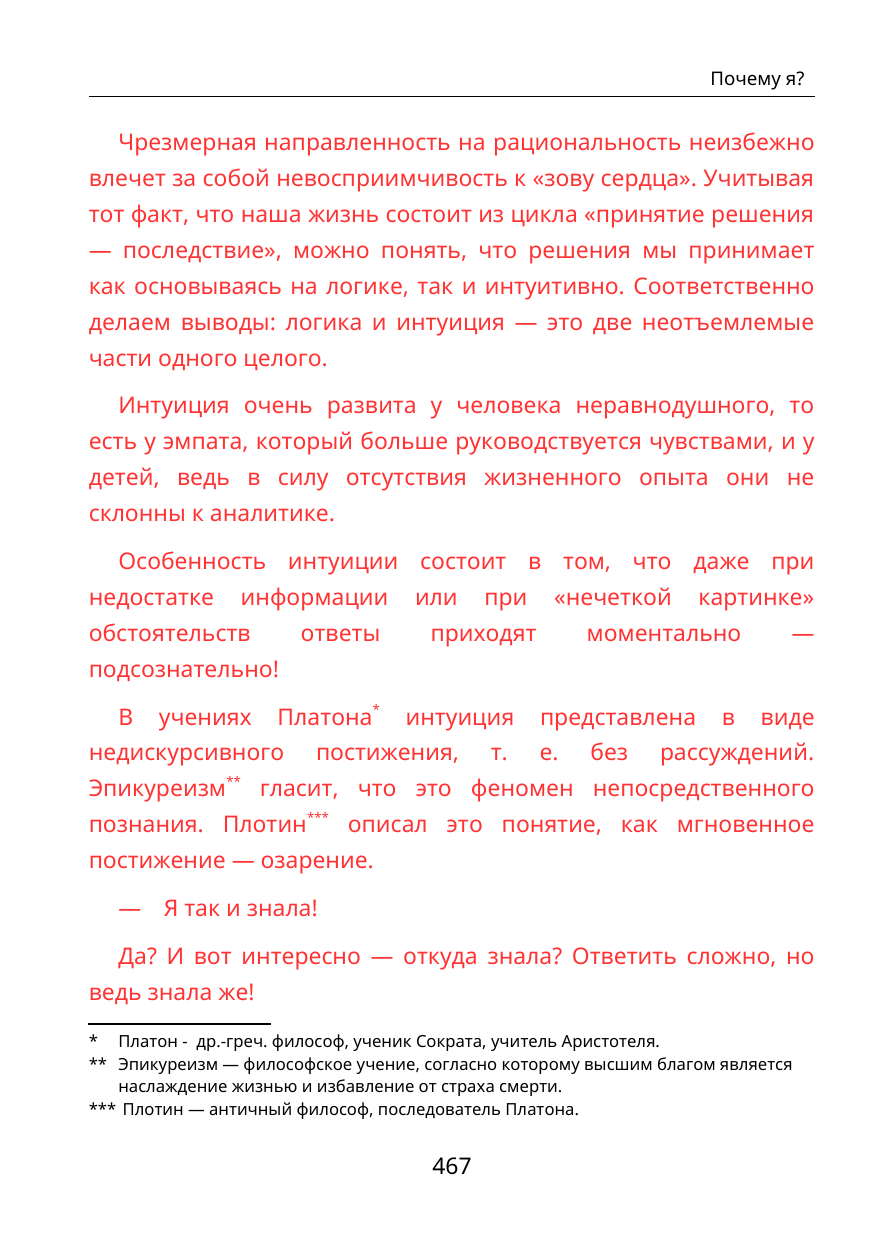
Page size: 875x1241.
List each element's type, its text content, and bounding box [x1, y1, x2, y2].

text Особенность интуиции состоит в том, что даже при недостатке информации или при «нечеткой картинке» обстоятельств ответы приходят моментально — подсознательно! [88, 545, 815, 684]
text В учениях Платона интуиция представлена в виде недискурсивного постижения, т. е. без рассуждений. Эпикуреизм гласит, что это феномен непосредственного познания. Плотин описал это понятие, как мгновенное постижение — озарение. [88, 700, 815, 875]
text Да? И вот интересно — откуда знала? Ответить сложно, но ведь знала же! [88, 939, 815, 1007]
text Чрезмерная направленность на рациональность неизбежно влечет за собой невосприимчивость к «зову сердца». Учитывая тот факт, что наша жизнь состоит из цикла «принятие решения — последствие», можно понять, что решения мы принимает как основываясь на логике, так и интуитивно. Соответственно делаем выводы: логика и интуиция — это две неотъемлемые части одного целого. [88, 126, 815, 373]
text Плотин — античный философ, последователь Платона. [88, 1098, 815, 1120]
text Платон - др.-греч. философ, ученик Сократа, учитель Аристотеля. [88, 1029, 815, 1052]
text Интуиция очень развита у человека неравнодушного, то есть у эмпата, который больше руководствуется чувствами, и у детей, ведь в силу отсутствия жизненного опыта они не склонны к аналитике. [88, 389, 815, 528]
text Эпикуреизм — философское учение, согласно которому высшим благом является наслаждение жизнью и избавление от страха смерти. [88, 1052, 815, 1098]
list Я так и знала! [88, 892, 815, 923]
